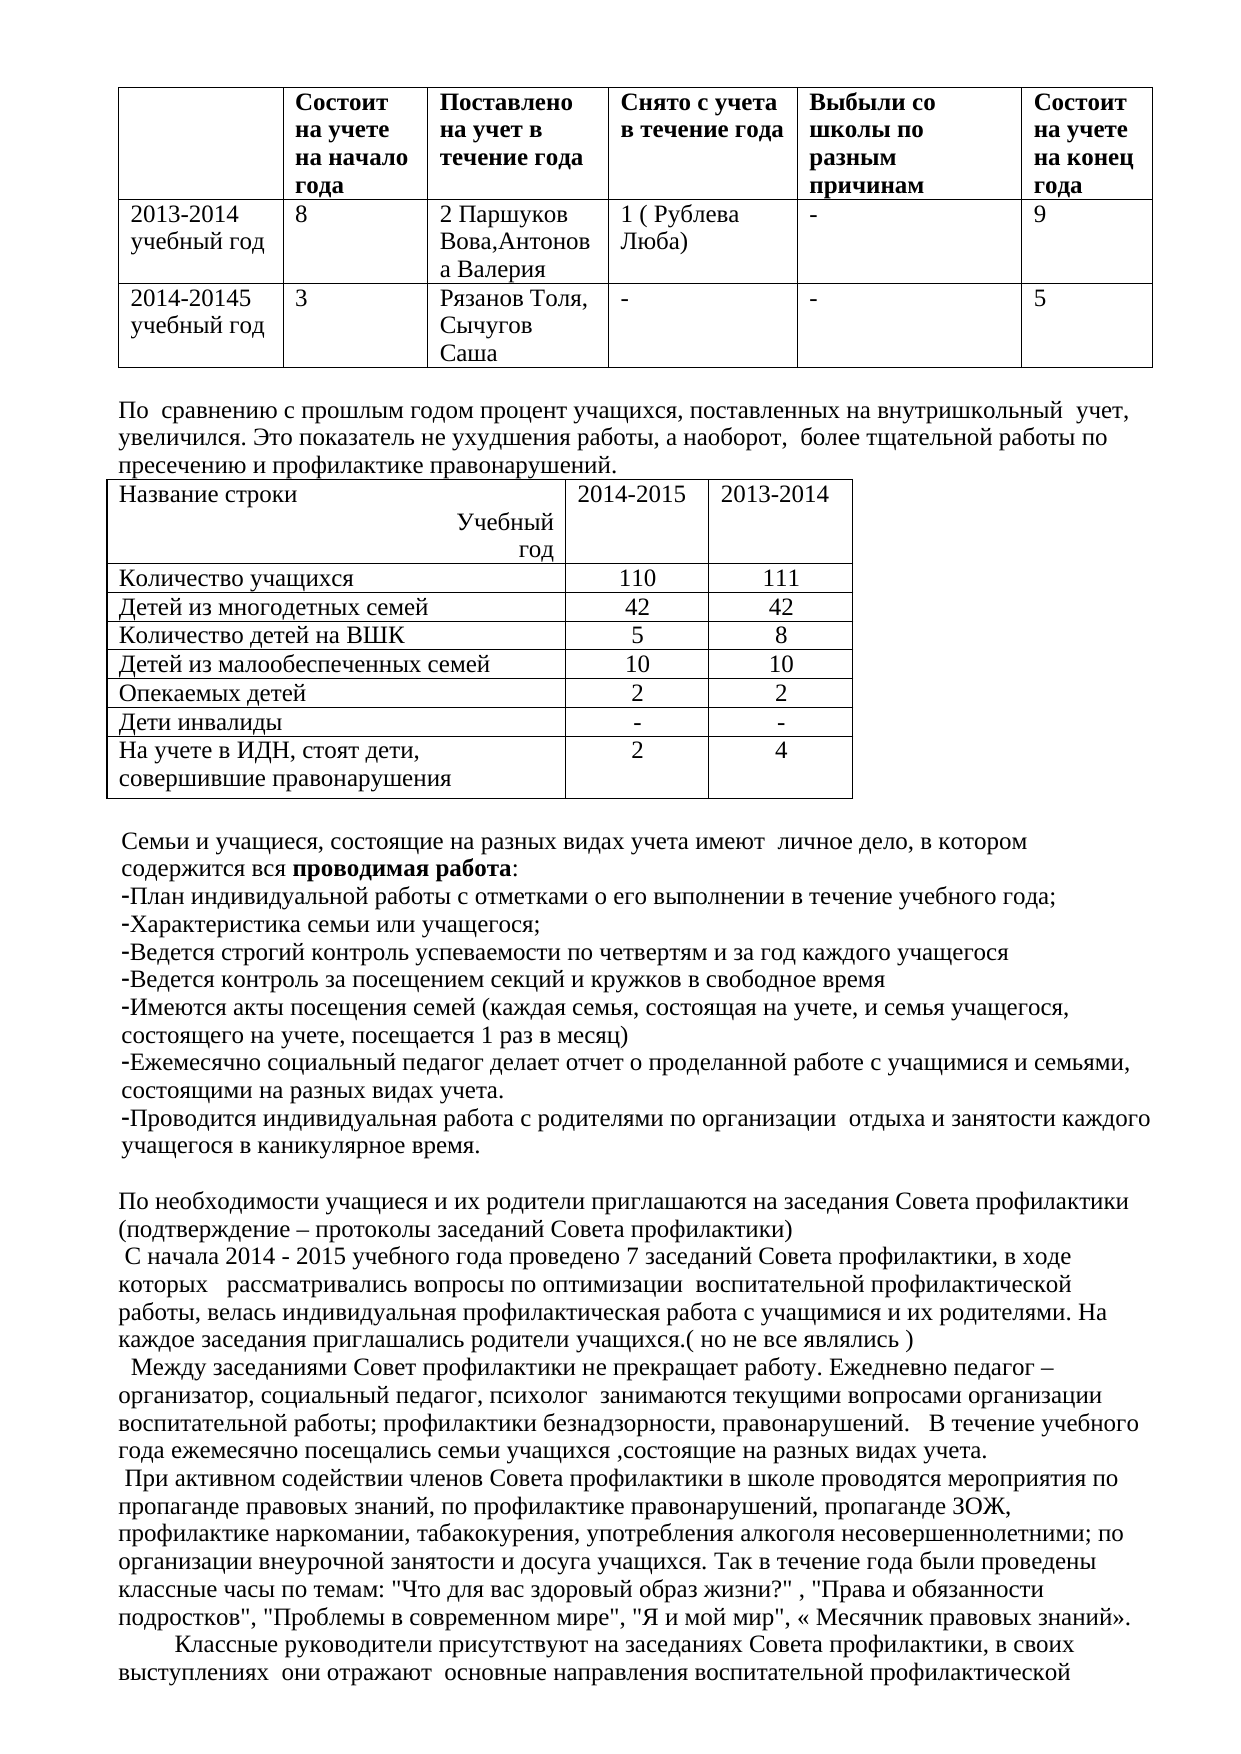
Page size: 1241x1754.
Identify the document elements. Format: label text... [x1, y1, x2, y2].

table_header Состоит на учете на начало года [284, 88, 427, 199]
table_cell 110 [566, 564, 708, 592]
list План индивидуальной работы с отметками о его выполнении в течение учебного года; [121, 882, 1152, 910]
list Ежемесячно социальный педагог делает отчет о проделанной работе с учащимися и семьями, состоящими на разных видах учета. [121, 1048, 1152, 1104]
table_cell 8 [709, 622, 852, 649]
table_cell 9 [1022, 200, 1152, 283]
text При активном содействии членов Совета профилактики в школе проводятся мероприятия по пропаганде правовых знаний, по профилактике правонарушений, пропаганде ЗОЖ, профилактике наркомании, табакокурения, употребления алкоголя несовершеннолетними; по организации внеурочной занятости и досуга учащихся. Так в течение года были проведены классные часы по темам: "Что для вас здоровый образ жизни?" , "Права и обязанности подростков", "Проблемы в современном мире", "Я и мой мир", « Месячник правовых знаний». [118, 1464, 1152, 1630]
list Проводится индивидуальная работа с родителями по организации отдыха и занятости каждого учащегося в каникулярное время. [121, 1104, 1152, 1159]
text Между заседаниями Совет профилактики не прекращает работу. Ежедневно педагог – организатор, социальный педагог, психолог занимаются текущими вопросами организации воспитательной работы; профилактики безнадзорности, правонарушений. В течение учебного года ежемесячно посещались семьи учащихся ,состоящие на разных видах учета. [118, 1353, 1152, 1464]
list Имеются акты посещения семей (каждая семья, состоящая на учете, и семья учащегося, состоящего на учете, посещается 1 раз в месяц) [121, 993, 1152, 1048]
text Семьи и учащиеся, состоящие на разных видах учета имеют личное дело, в котором содержится вся проводимая работа: [121, 827, 1152, 882]
table_cell - [798, 200, 1021, 283]
table_header 2013-2014 [709, 480, 852, 563]
table_cell Рязанов Толя, Сычугов Саша [428, 284, 608, 367]
table_cell 2013-2014 учебный год [119, 200, 283, 283]
list Ведется строгий контроль успеваемости по четвертям и за год каждого учащегося [121, 938, 1152, 965]
table_cell - [709, 708, 852, 736]
list Ведется контроль за посещением секций и кружков в свободное время [121, 965, 1152, 993]
table_header Снято с учета в течение года [609, 88, 797, 199]
text По необходимости учащиеся и их родители приглашаются на заседания Совета профилактики (подтверждение – протоколы заседаний Совета профилактики) [118, 1187, 1152, 1242]
table_cell 5 [566, 622, 708, 649]
table_cell Дети инвалиды [108, 708, 565, 736]
table_cell 4 [709, 737, 852, 798]
table_cell 5 [1022, 284, 1152, 367]
table_cell 2 [566, 679, 708, 707]
table_cell 42 [566, 593, 708, 621]
table_cell 8 [284, 200, 427, 283]
text Классные руководители присутствуют на заседаниях Совета профилактики, в своих выступлениях они отражают основные направления воспитательной профилактической [118, 1630, 1152, 1686]
table_cell Количество детей на ВШК [108, 622, 565, 649]
table_cell Количество учащихся [108, 564, 565, 592]
table_cell 2 [709, 679, 852, 707]
table_header Выбыли со школы по разным причинам [798, 88, 1021, 199]
table_cell 2 [566, 737, 708, 798]
table_cell 1 ( Рублева Люба) [609, 200, 797, 283]
table_cell 3 [284, 284, 427, 367]
table_cell 2 Паршуков Вова,Антонова Валерия [428, 200, 608, 283]
table_cell - [798, 284, 1021, 367]
table_cell Детей из многодетных семей [108, 593, 565, 621]
table_header Поставлено на учет в течение года [428, 88, 608, 199]
table_cell 2014-20145 учебный год [119, 284, 283, 367]
table_cell На учете в ИДН, стоят дети, совершившие правонарушения [108, 737, 565, 798]
table_cell Опекаемых детей [108, 679, 565, 707]
list Характеристика семьи или учащегося; [121, 910, 1152, 938]
table_header 2014-2015 [566, 480, 708, 563]
table_cell Детей из малообеспеченных семей [108, 650, 565, 678]
text С начала 2014 - 2015 учебного года проведено 7 заседаний Совета профилактики, в ходе которых рассматривались вопросы по оптимизации воспитательной профилактической работы, велась индивидуальная профилактическая работа с учащимися и их родителями. На каждое заседания приглашались родители учащихся.( но не все являлись ) [118, 1242, 1152, 1353]
table_cell 42 [709, 593, 852, 621]
table_cell 111 [709, 564, 852, 592]
table_cell 10 [709, 650, 852, 678]
text По сравнению с прошлым годом процент учащихся, поставленных на внутришкольный учет, увеличился. Это показатель не ухудшения работы, а наоборот, более тщательной работы по пресечению и профилактике правонарушений. [118, 396, 1152, 479]
table_header [119, 88, 283, 199]
table_cell 10 [566, 650, 708, 678]
table_cell - [609, 284, 797, 367]
table_header Состоит на учете на конец года [1022, 88, 1152, 199]
table_cell - [566, 708, 708, 736]
table_header Название строки Учебный год [108, 480, 565, 563]
